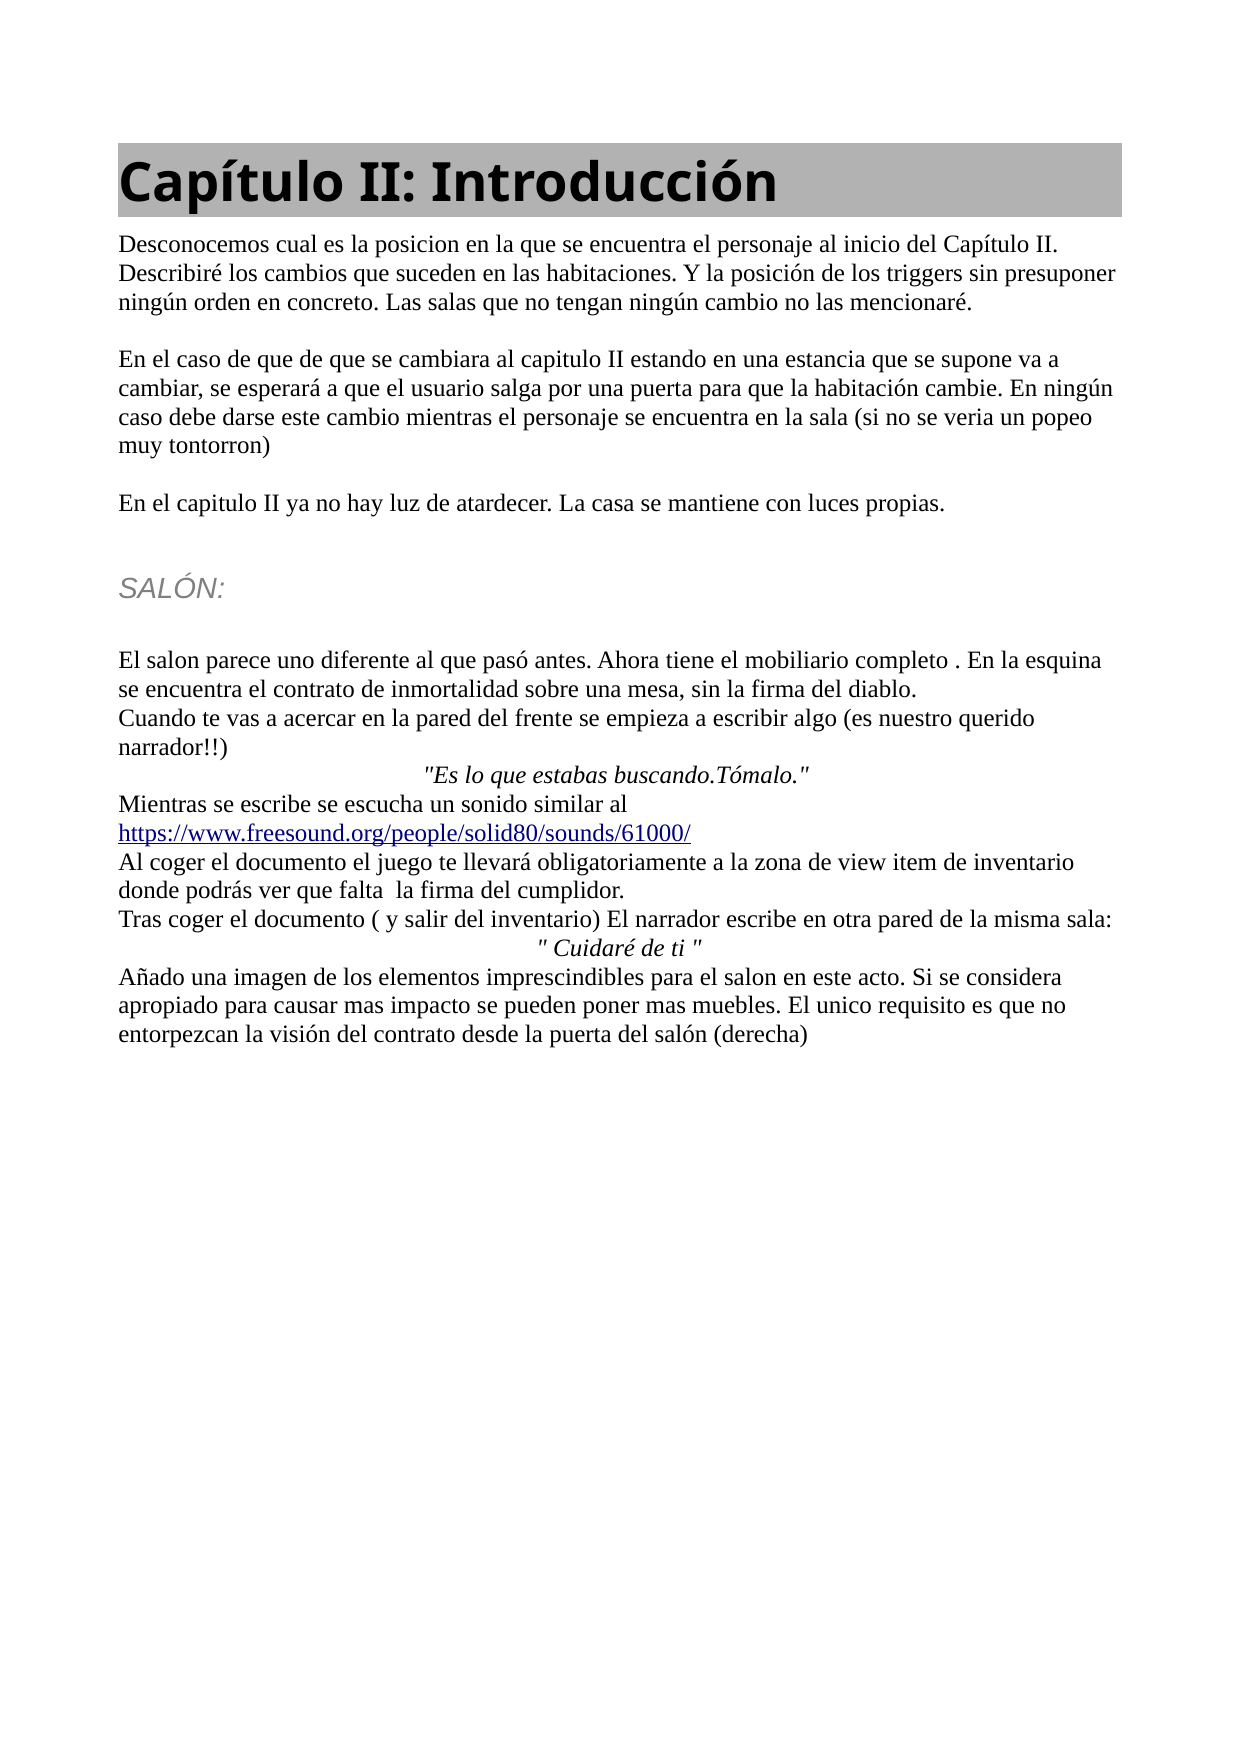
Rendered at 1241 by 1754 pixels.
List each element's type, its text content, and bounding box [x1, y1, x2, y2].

text Tras coger el documento ( y salir del inventario) El narrador escribe en otra pared de la misma sala: [118, 904, 1122, 933]
text Desconocemos cual es la posicion en la que se encuentra el personaje al inicio del Capítulo II. Describiré los cambios que suceden en las habitaciones. Y la posición de los triggers sin presuponer ningún orden en concreto. Las salas que no tengan ningún cambio no las mencionaré. [118, 229, 1122, 316]
text Al coger el documento el juego te llevará obligatoriamente a la zona de view item de inventario donde podrás ver que falta la firma del cumplidor. [118, 847, 1122, 904]
text En el capitulo II ya no hay luz de atardecer. La casa se mantiene con luces propias. [118, 488, 1122, 517]
text Añado una imagen de los elementos imprescindibles para el salon en este acto. Si se considera apropiado para causar mas impacto se pueden poner mas muebles. El unico requisito es que no entorpezcan la visión del contrato desde la puerta del salón (derecha) [118, 962, 1122, 1048]
text Mientras se escribe se escucha un sonido similar al https://www.freesound.org/people/solid80/sounds/61000/ [118, 789, 1122, 847]
text El salon parece uno diferente al que pasó antes. Ahora tiene el mobiliario completo . En la esquina se encuentra el contrato de inmortalidad sobre una mesa, sin la firma del diablo. [118, 645, 1122, 703]
text Capítulo II: Introducción [118, 143, 1122, 217]
text "Es lo que estabas buscando.Tómalo." [118, 760, 1122, 789]
text SALÓN: [118, 571, 1122, 604]
text Cuando te vas a acercar en la pared del frente se empieza a escribir algo (es nuestro querido narrador!!) [118, 703, 1122, 760]
text En el caso de que de que se cambiara al capitulo II estando en una estancia que se supone va a cambiar, se esperará a que el usuario salga por una puerta para que la habitación cambie. En ningún caso debe darse este cambio mientras el personaje se encuentra en la sala (si no se veria un popeo muy tontorron) [118, 344, 1122, 459]
text " Cuidaré de ti " [118, 933, 1122, 962]
